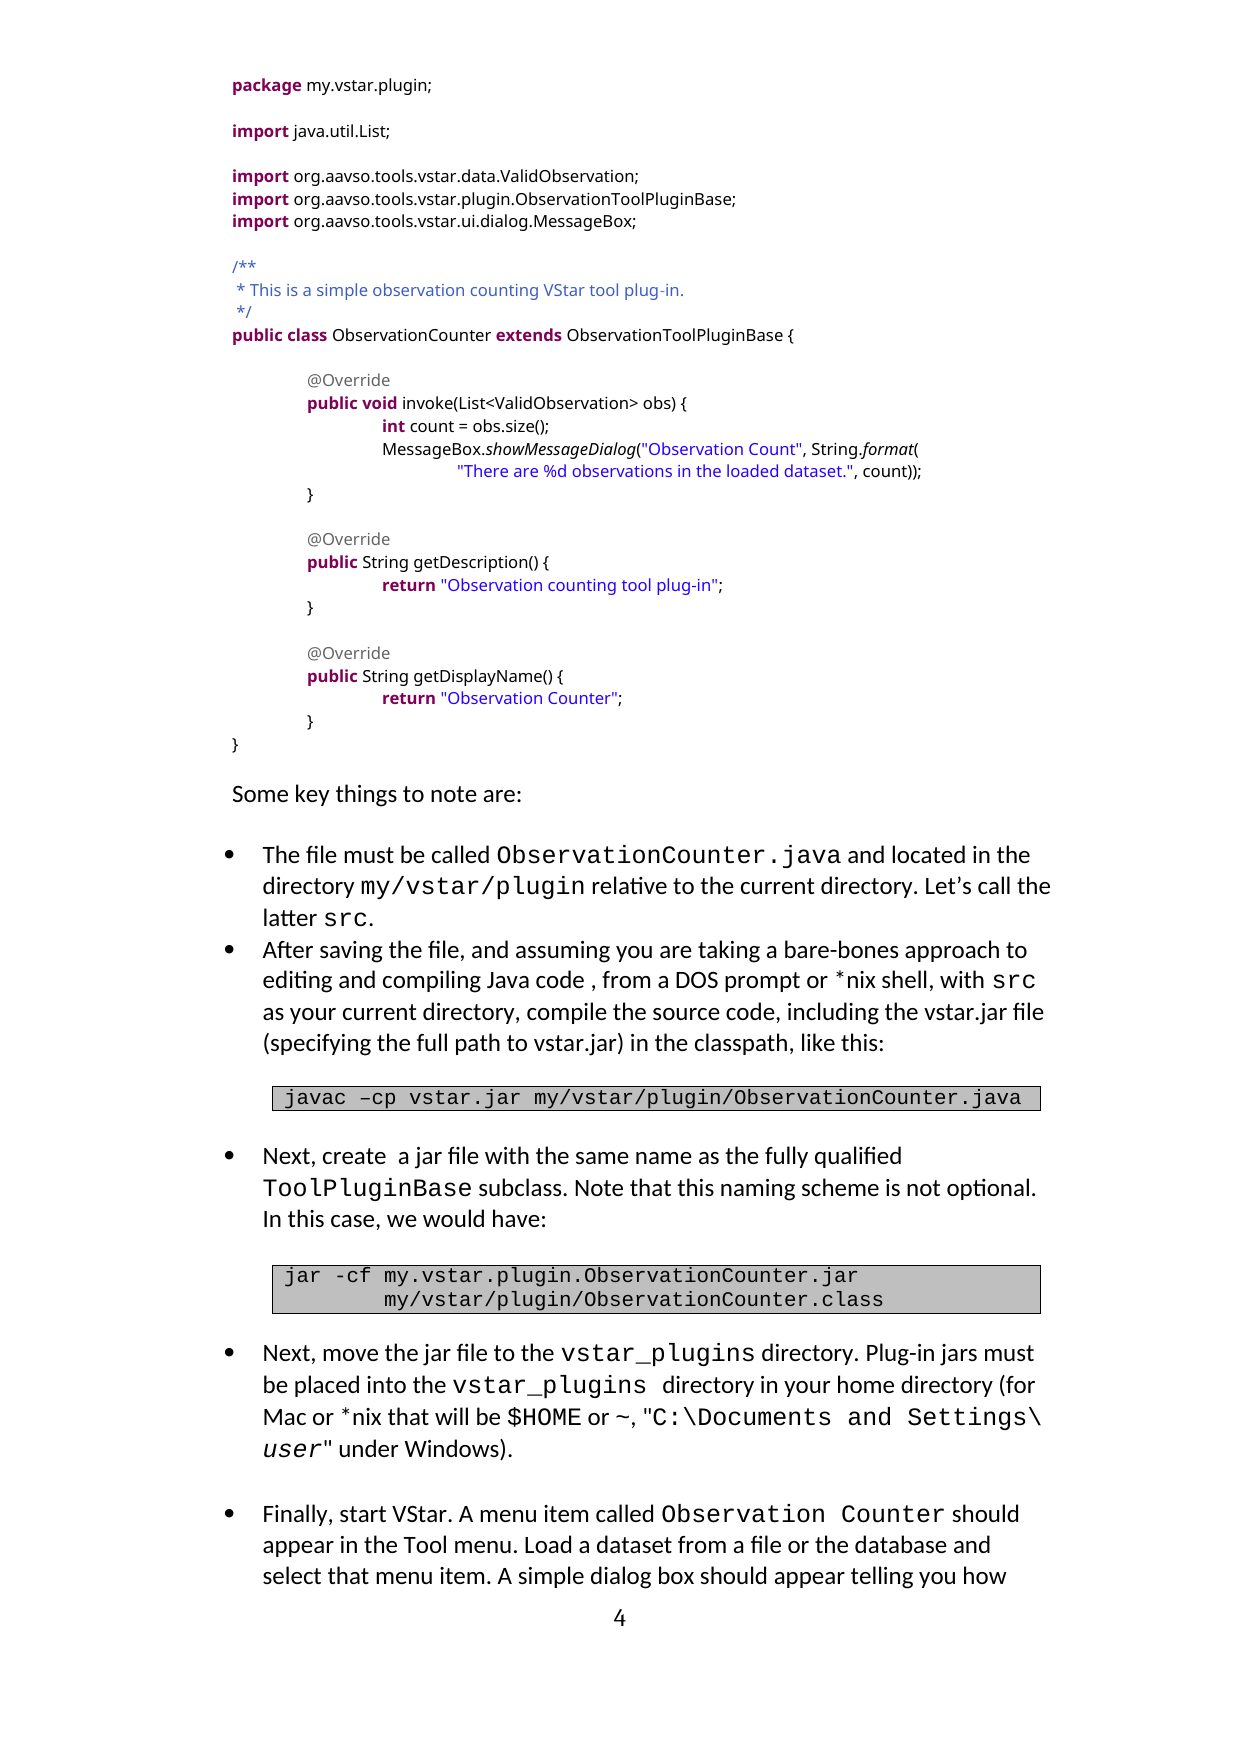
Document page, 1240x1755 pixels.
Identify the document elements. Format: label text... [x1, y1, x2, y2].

text MessageBox.showMessageDialog("Observation Count", String.format( [232, 437, 1052, 460]
list After saving the file, and assuming you are taking a bare-bones approach to editing and compiling Java code , from a DOS prompt or *nix shell, with src as your current directory, compile the source code, including the vstar.jar file (specifying the full path to vstar.jar) in the classpath, like this: [225, 934, 1052, 1057]
text */ [232, 301, 1052, 323]
text int count = obs.size(); [232, 414, 1052, 437]
text package my.vstar.plugin; [232, 74, 1052, 96]
text "There are %d observations in the loaded dataset.", count)); [232, 460, 1052, 482]
text @Override [232, 528, 1052, 551]
text import org.aavso.tools.vstar.plugin.ObservationToolPluginBase; [232, 187, 1052, 210]
table_header javac –cp vstar.jar my/vstar/plugin/ObservationCounter.java [273, 1087, 1040, 1110]
text } [232, 709, 1052, 732]
text import java.util.List; [232, 119, 1052, 142]
text public String getDisplayName() { [232, 664, 1052, 687]
text Some key things to note are: [232, 778, 1052, 808]
list The file must be called ObservationCounter.java and located in the directory my/vstar/plugin relative to the current directory. Let’s call the latter src. [225, 839, 1052, 934]
text return "Observation counting tool plug-in"; [232, 573, 1052, 596]
list Finally, start VStar. A menu item called Observation Counter should appear in the Tool menu. Load a dataset from a file or the database and select that menu item. A simple dialog box should appear telling you how [225, 1498, 1052, 1591]
text import org.aavso.tools.vstar.ui.dialog.MessageBox; [232, 210, 1052, 233]
table_header jar -cf my.vstar.plugin.ObservationCounter.jar my/vstar/plugin/ObservationCounter.class [273, 1266, 1040, 1313]
text } [232, 596, 1052, 619]
text @Override [232, 641, 1052, 664]
list Next, create a jar file with the same name as the fully qualified ToolPluginBase subclass. Note that this naming scheme is not optional. In this case, we would have: [225, 1140, 1052, 1234]
text public class ObservationCounter extends ObservationToolPluginBase { [232, 323, 1052, 346]
text /** [232, 255, 1052, 278]
text * This is a simple observation counting VStar tool plug-in. [232, 278, 1052, 301]
text @Override [232, 369, 1052, 392]
list Next, move the jar file to the vstar_plugins directory. Plug-in jars must be placed into the vstar_plugins directory in your home directory (for Mac or *nix that will be $HOME or ~, "C:\Documents and Settings\user" under Windows). [225, 1337, 1052, 1464]
text } [232, 732, 1052, 755]
text } [232, 482, 1052, 505]
text return "Observation Counter"; [232, 687, 1052, 709]
text public void invoke(List<ValidObservation> obs) { [232, 392, 1052, 414]
text public String getDescription() { [232, 551, 1052, 573]
text import org.aavso.tools.vstar.data.ValidObservation; [232, 164, 1052, 187]
